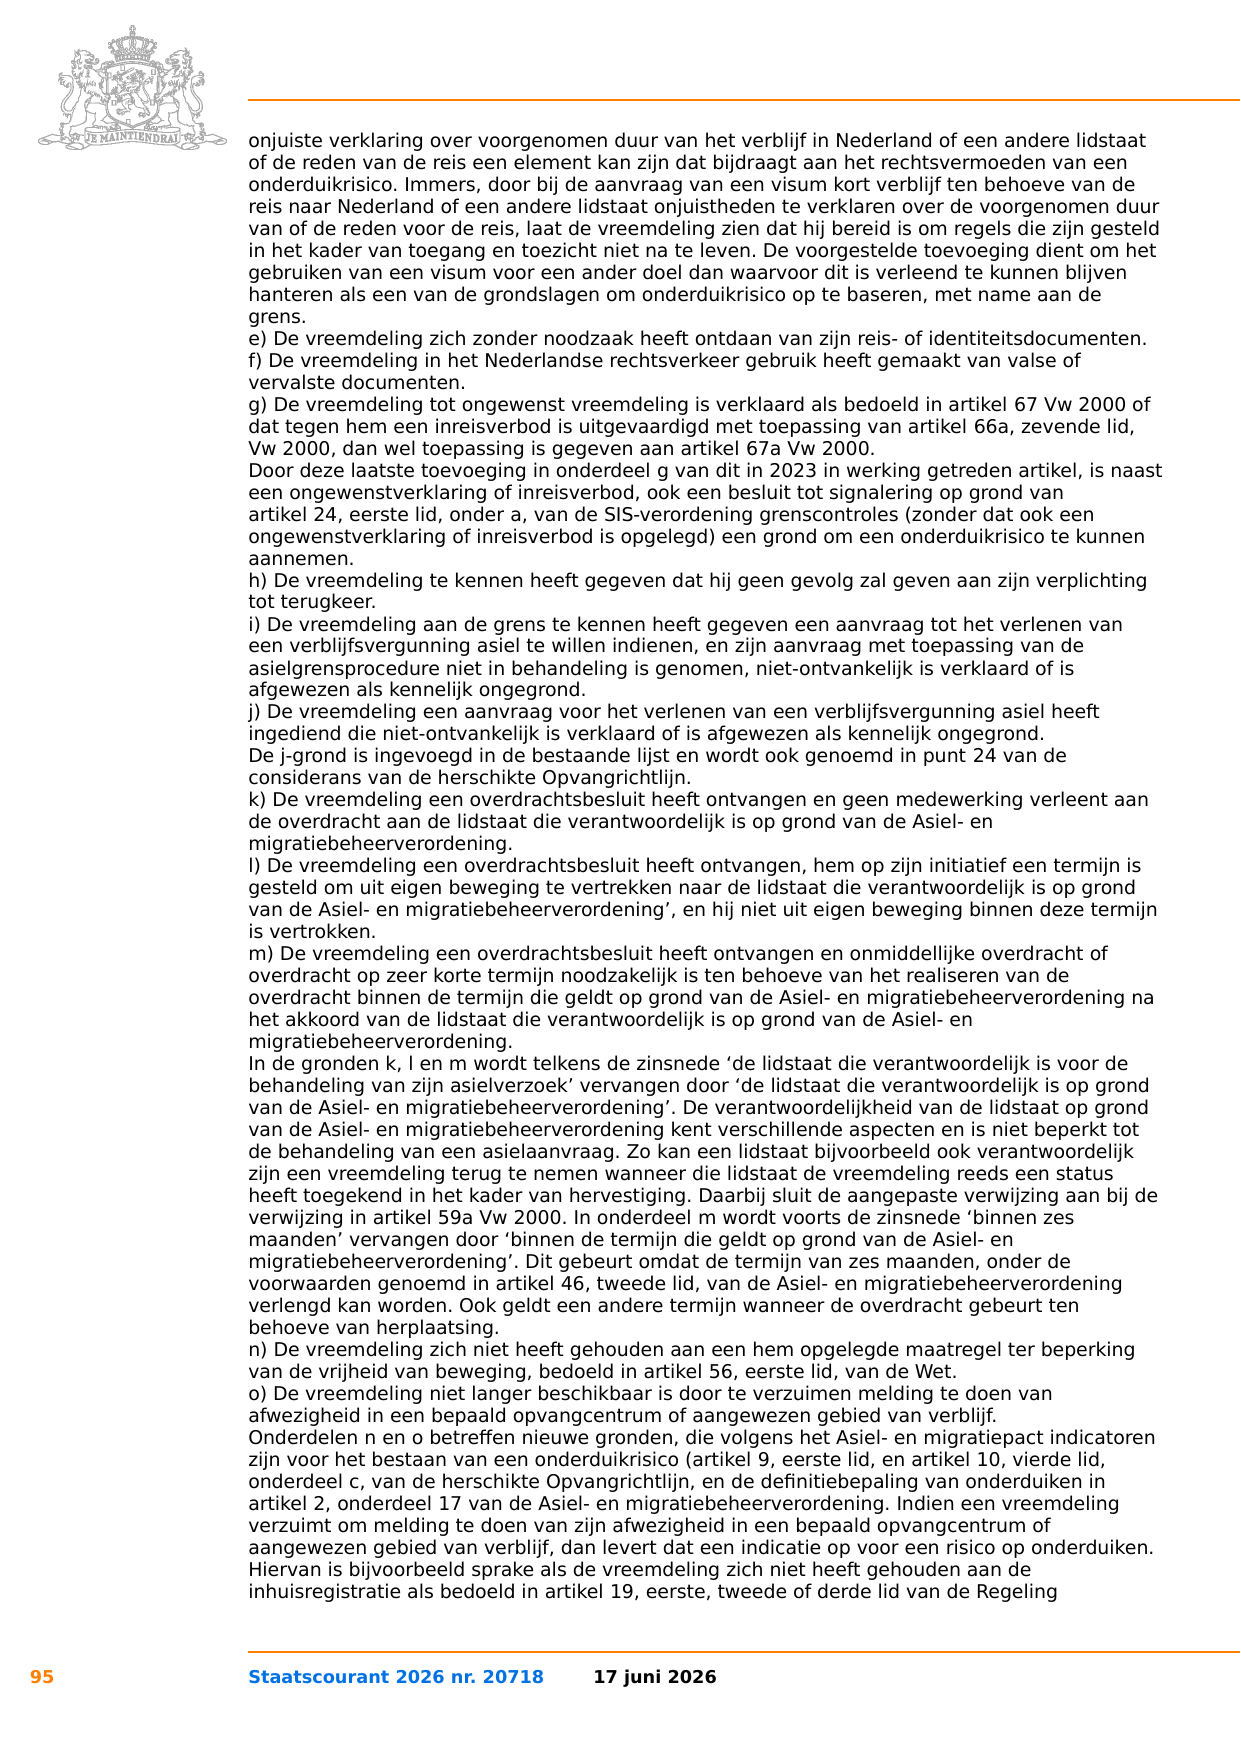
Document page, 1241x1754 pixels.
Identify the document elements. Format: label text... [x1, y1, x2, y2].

text De j-grond is ingevoegd in de bestaande lijst en wordt ook genoemd in punt 24 van de considerans van de herschikte Opvangrichtlijn. [248, 745, 1163, 789]
text In de gronden k, l en m wordt telkens de zinsnede ‘de lidstaat die verantwoordelijk is voor de behandeling van zijn asielverzoek’ vervangen door ‘de lidstaat die verantwoordelijk is op grond van de Asiel- en migratiebeheerverordening’. De verantwoordelijkheid van de lidstaat op grond van de Asiel- en migratiebeheerverordening kent verschillende aspecten en is niet beperkt tot de behandeling van een asielaanvraag. Zo kan een lidstaat bijvoorbeeld ook verantwoordelijk zijn een vreemdeling terug te nemen wanneer die lidstaat de vreemdeling reeds een status heeft toegekend in het kader van hervestiging. Daarbij sluit de aangepaste verwijzing aan bij de verwijzing in artikel 59a Vw 2000. In onderdeel m wordt voorts de zinsnede ‘binnen zes maanden’ vervangen door ‘binnen de termijn die geldt op grond van de Asiel- en migratiebeheerverordening’. Dit gebeurt omdat de termijn van zes maanden, onder de voorwaarden genoemd in artikel 46, tweede lid, van de Asiel- en migratiebeheerverordening verlengd kan worden. Ook geldt een andere termijn wanneer de overdracht gebeurt ten behoeve van herplaatsing. [248, 1053, 1163, 1339]
text Onderdelen n en o betreffen nieuwe gronden, die volgens het Asiel- en migratiepact indicatoren zijn voor het bestaan van een onderduikrisico (artikel 9, eerste lid, en artikel 10, vierde lid, onderdeel c, van de herschikte Opvangrichtlijn, en de definitiebepaling van onderduiken in artikel 2, onderdeel 17 van de Asiel- en migratiebeheerverordening. Indien een vreemdeling verzuimt om melding te doen van zijn afwezigheid in een bepaald opvangcentrum of aangewezen gebied van verblijf, dan levert dat een indicatie op voor een risico op onderduiken. Hiervan is bijvoorbeeld sprake als de vreemdeling zich niet heeft gehouden aan de inhuisregistratie als bedoeld in artikel 19, eerste, tweede of derde lid van de Regeling [248, 1427, 1163, 1602]
text m) De vreemdeling een overdrachtsbesluit heeft ontvangen en onmiddellijke overdracht of overdracht op zeer korte termijn noodzakelijk is ten behoeve van het realiseren van de overdracht binnen de termijn die geldt op grond van de Asiel- en migratiebeheerverordening na het akkoord van de lidstaat die verantwoordelijk is op grond van de Asiel- en migratiebeheerverordening. [248, 943, 1163, 1053]
text onjuiste verklaring over voorgenomen duur van het verblijf in Nederland of een andere lidstaat of de reden van de reis een element kan zijn dat bijdraagt aan het rechtsvermoeden van een onderduikrisico. Immers, door bij de aanvraag van een visum kort verblijf ten behoeve van de reis naar Nederland of een andere lidstaat onjuistheden te verklaren over de voorgenomen duur van of de reden voor de reis, laat de vreemdeling zien dat hij bereid is om regels die zijn gesteld in het kader van toegang en toezicht niet na te leven. De voorgestelde toevoeging dient om het gebruiken van een visum voor een ander doel dan waarvoor dit is verleend te kunnen blijven hanteren als een van de grondslagen om onderduikrisico op te baseren, met name aan de grens. [248, 130, 1163, 328]
text Door deze laatste toevoeging in onderdeel g van dit in 2023 in werking getreden artikel, is naast een ongewenstverklaring of inreisverbod, ook een besluit tot signalering op grond van artikel 24, eerste lid, onder a, van de SIS-verordening grenscontroles (zonder dat ook een ongewenstverklaring of inreisverbod is opgelegd) een grond om een onderduikrisico te kunnen aannemen. [248, 459, 1163, 569]
text n) De vreemdeling zich niet heeft gehouden aan een hem opgelegde maatregel ter beperking van de vrijheid van beweging, bedoeld in artikel 56, eerste lid, van de Wet. [248, 1339, 1163, 1383]
text g) De vreemdeling tot ongewenst vreemdeling is verklaard als bedoeld in artikel 67 Vw 2000 of dat tegen hem een inreisverbod is uitgevaardigd met toepassing van artikel 66a, zevende lid, Vw 2000, dan wel toepassing is gegeven aan artikel 67a Vw 2000. [248, 394, 1163, 459]
text f) De vreemdeling in het Nederlandse rechtsverkeer gebruik heeft gemaakt van valse of vervalste documenten. [248, 350, 1163, 394]
text o) De vreemdeling niet langer beschikbaar is door te verzuimen melding te doen van afwezigheid in een bepaald opvangcentrum of aangewezen gebied van verblijf. [248, 1383, 1163, 1427]
picture [38, 25, 227, 150]
text j) De vreemdeling een aanvraag voor het verlenen van een verblijfsvergunning asiel heeft ingediend die niet-ontvankelijk is verklaard of is afgewezen als kennelijk ongegrond. [248, 701, 1163, 745]
text h) De vreemdeling te kennen heeft gegeven dat hij geen gevolg zal geven aan zijn verplichting tot terugkeer. [248, 569, 1163, 613]
text k) De vreemdeling een overdrachtsbesluit heeft ontvangen en geen medewerking verleent aan de overdracht aan de lidstaat die verantwoordelijk is op grond van de Asiel- en migratiebeheerverordening. [248, 789, 1163, 855]
text e) De vreemdeling zich zonder noodzaak heeft ontdaan van zijn reis- of identiteitsdocumenten. [248, 328, 1163, 350]
text l) De vreemdeling een overdrachtsbesluit heeft ontvangen, hem op zijn initiatief een termijn is gesteld om uit eigen beweging te vertrekken naar de lidstaat die verantwoordelijk is op grond van de Asiel- en migratiebeheerverordening’, en hij niet uit eigen beweging binnen deze termijn is vertrokken. [248, 855, 1163, 943]
text i) De vreemdeling aan de grens te kennen heeft gegeven een aanvraag tot het verlenen van een verblijfsvergunning asiel te willen indienen, en zijn aanvraag met toepassing van de asielgrensprocedure niet in behandeling is genomen, niet-ontvankelijk is verklaard of is afgewezen als kennelijk ongegrond. [248, 613, 1163, 701]
